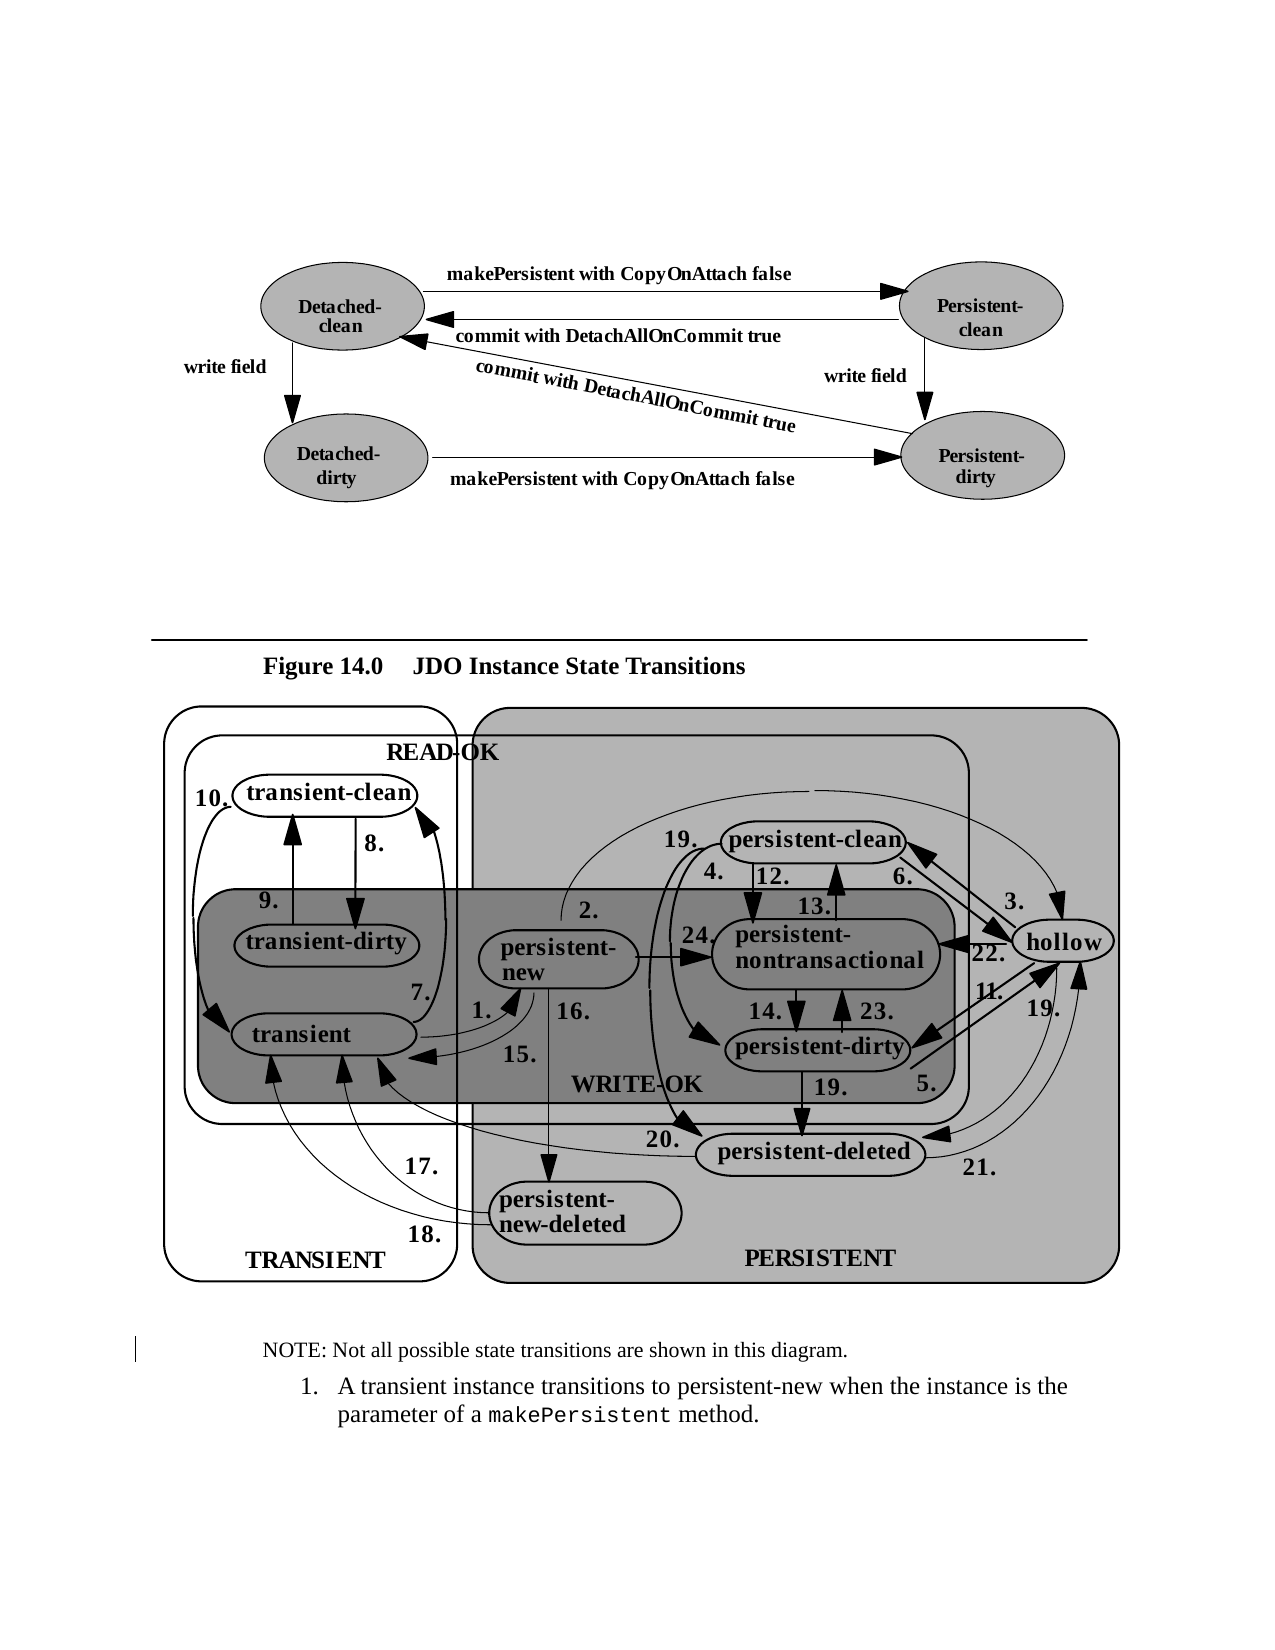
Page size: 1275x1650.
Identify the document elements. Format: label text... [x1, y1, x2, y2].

text NOTE: Not all possible state transitions are shown in this diagram. [262, 1336, 1125, 1362]
text 1. A transient instance transitions to persistent-new when the instance is the parameter of a makePersistent method. [300, 1370, 1125, 1429]
text Figure 14.0 JDO Instance State Transitions [262, 651, 1125, 679]
